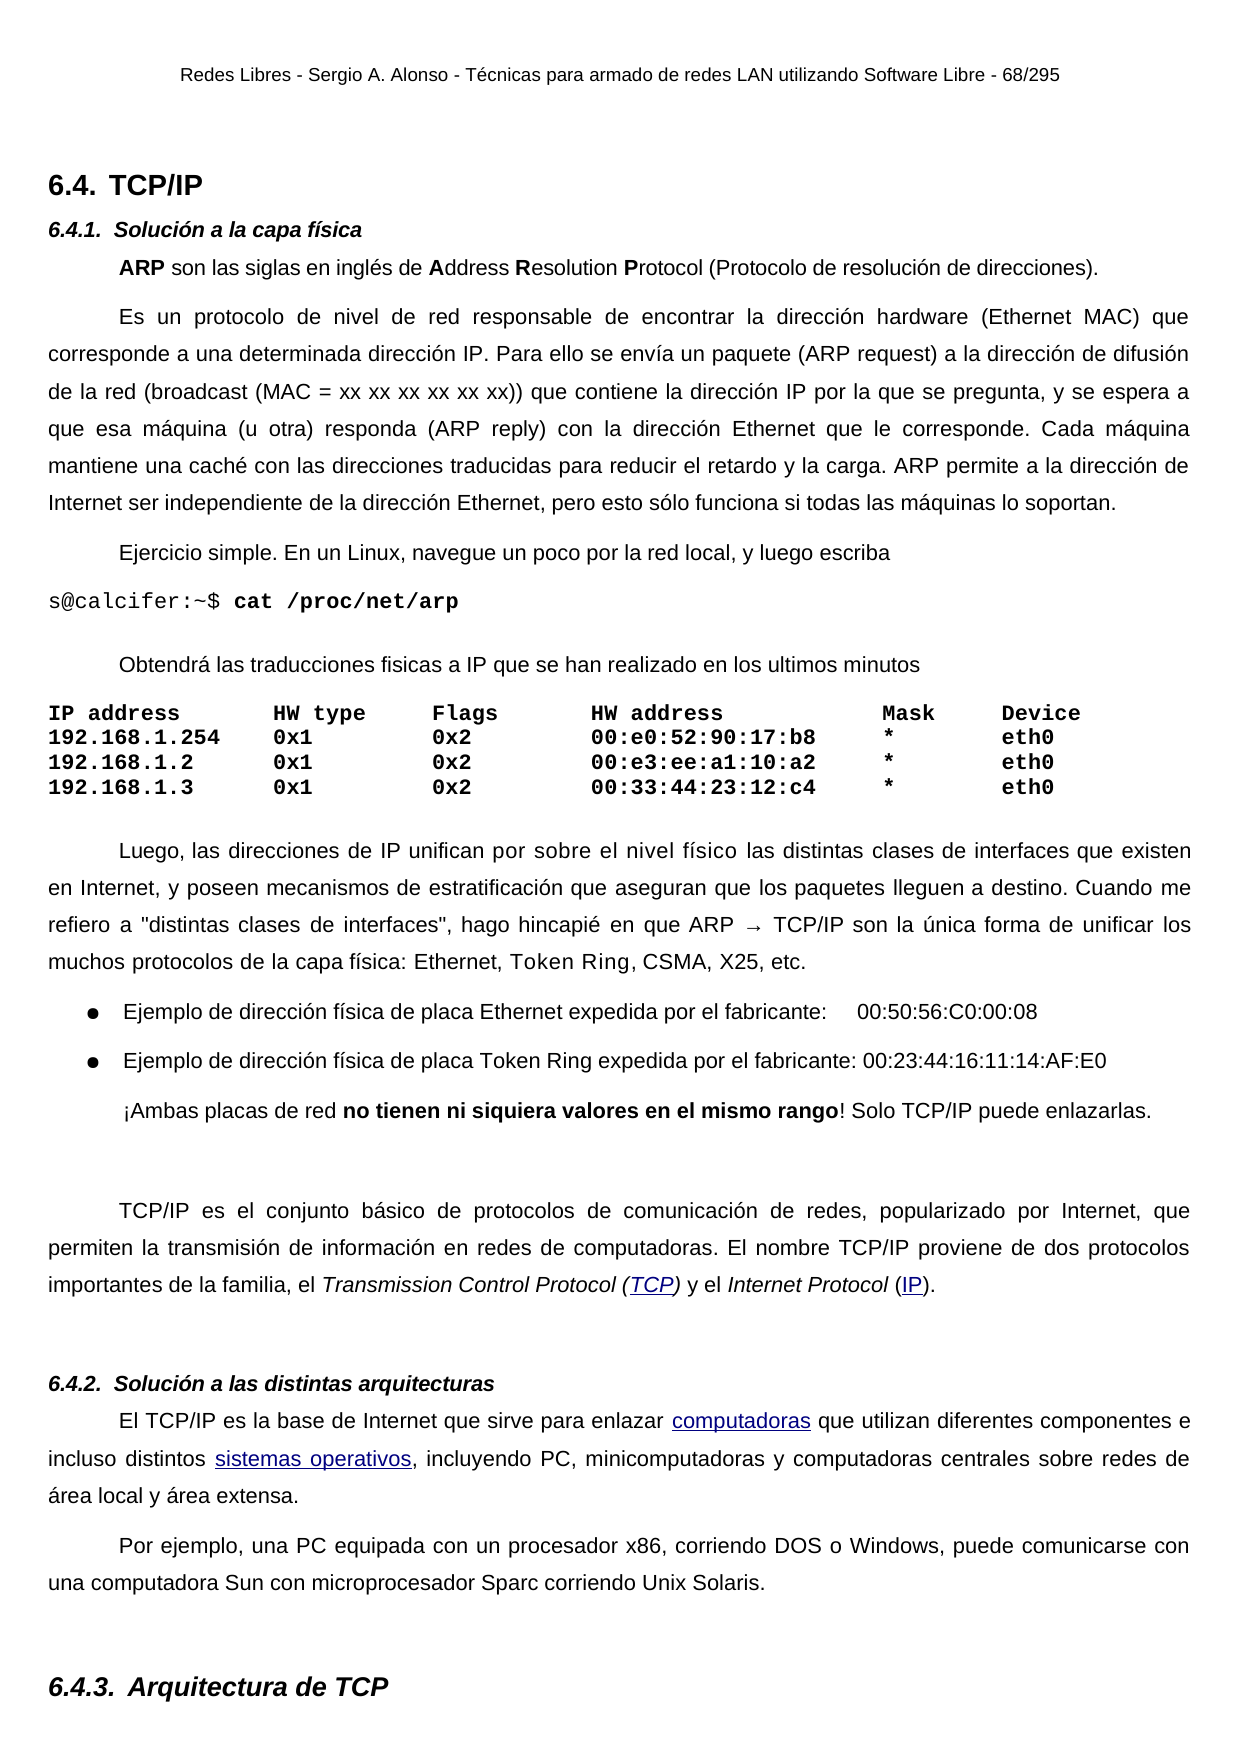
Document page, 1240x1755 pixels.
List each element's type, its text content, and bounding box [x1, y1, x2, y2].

text Luego, las direcciones de IP unifican por sobre el nivel físico las distintas clases de interfaces que existen en Internet, y poseen mecanismos de estratificación que aseguran que los paquetes lleguen a destino. Cuando me refiero a "distintas clases de interfaces", hago hincapié en que ARP → TCP/IP son la única forma de unificar los muchos protocolos de la capa física: Ethernet, Token Ring, CSMA, X25, etc. [48, 838, 1192, 974]
text IP address HW type Flags HW address Mask Device [48, 702, 1192, 726]
text Obtendrá las traducciones fisicas a IP que se han realizado en los ultimos minutos [48, 652, 1192, 677]
text 192.168.1.2 0x1 0x2 00:e3:ee:a1:10:a2 * eth0 [48, 751, 1192, 776]
subtitle TCP/IP [48, 169, 1192, 201]
text 192.168.1.3 0x1 0x2 00:33:44:23:12:c4 * eth0 [48, 776, 1192, 801]
subtitle Arquitectura de TCP [48, 1672, 1192, 1702]
text TCP/IP es el conjunto básico de protocolos de comunicación de redes, popularizado por Internet, que permiten la transmisión de información en redes de computadoras. El nombre TCP/IP proviene de dos protocolos importantes de la familia, el Transmission Control Protocol (TCP) y el Internet Protocol (IP). [48, 1198, 1192, 1297]
text El TCP/IP es la base de Internet que sirve para enlazar computadoras que utilizan diferentes componentes e incluso distintos sistemas operativos, incluyendo PC, minicomputadoras y computadoras centrales sobre redes de área local y área extensa. [48, 1409, 1192, 1508]
text ARP son las siglas en inglés de Address Resolution Protocol (Protocolo de resolución de direcciones). [48, 255, 1192, 280]
text 192.168.1.254 0x1 0x2 00:e0:52:90:17:b8 * eth0 [48, 726, 1192, 751]
subtitle Solución a las distintas arquitecturas [48, 1372, 1192, 1397]
list Ejemplo de dirección física de placa Ethernet expedida por el fabricante: 00:50:56:C0:00:08 [85, 999, 1192, 1024]
subtitle Solución a la capa física [48, 218, 1192, 243]
list ¡Ambas placas de red no tienen ni siquiera valores en el mismo rango! Solo TCP/IP puede enlazarlas. [85, 1099, 1192, 1123]
text s@calcifer:~$ cat /proc/net/arp [48, 590, 1192, 615]
text Por ejemplo, una PC equipada con un procesador x86, corriendo DOS o Windows, puede comunicarse con una computadora Sun con microprocesador Sparc corriendo Unix Solaris. [48, 1533, 1192, 1595]
list Ejemplo de dirección física de placa Token Ring expedida por el fabricante: 00:23:44:16:11:14:AF:E0 [85, 1049, 1192, 1074]
text Es un protocolo de nivel de red responsable de encontrar la dirección hardware (Ethernet MAC) que corresponde a una determinada dirección IP. Para ello se envía un paquete (ARP request) a la dirección de difusión de la red (broadcast (MAC = xx xx xx xx xx xx)) que contiene la dirección IP por la que se pregunta, y se espera a que esa máquina (u otra) responda (ARP reply) con la dirección Ethernet que le corresponde. Cada máquina mantiene una caché con las direcciones traducidas para reducir el retardo y la carga. ARP permite a la dirección de Internet ser independiente de la dirección Ethernet, pero esto sólo funciona si todas las máquinas lo soportan. [48, 305, 1192, 515]
text Ejercicio simple. En un Linux, navegue un poco por la red local, y luego escriba [48, 540, 1192, 565]
